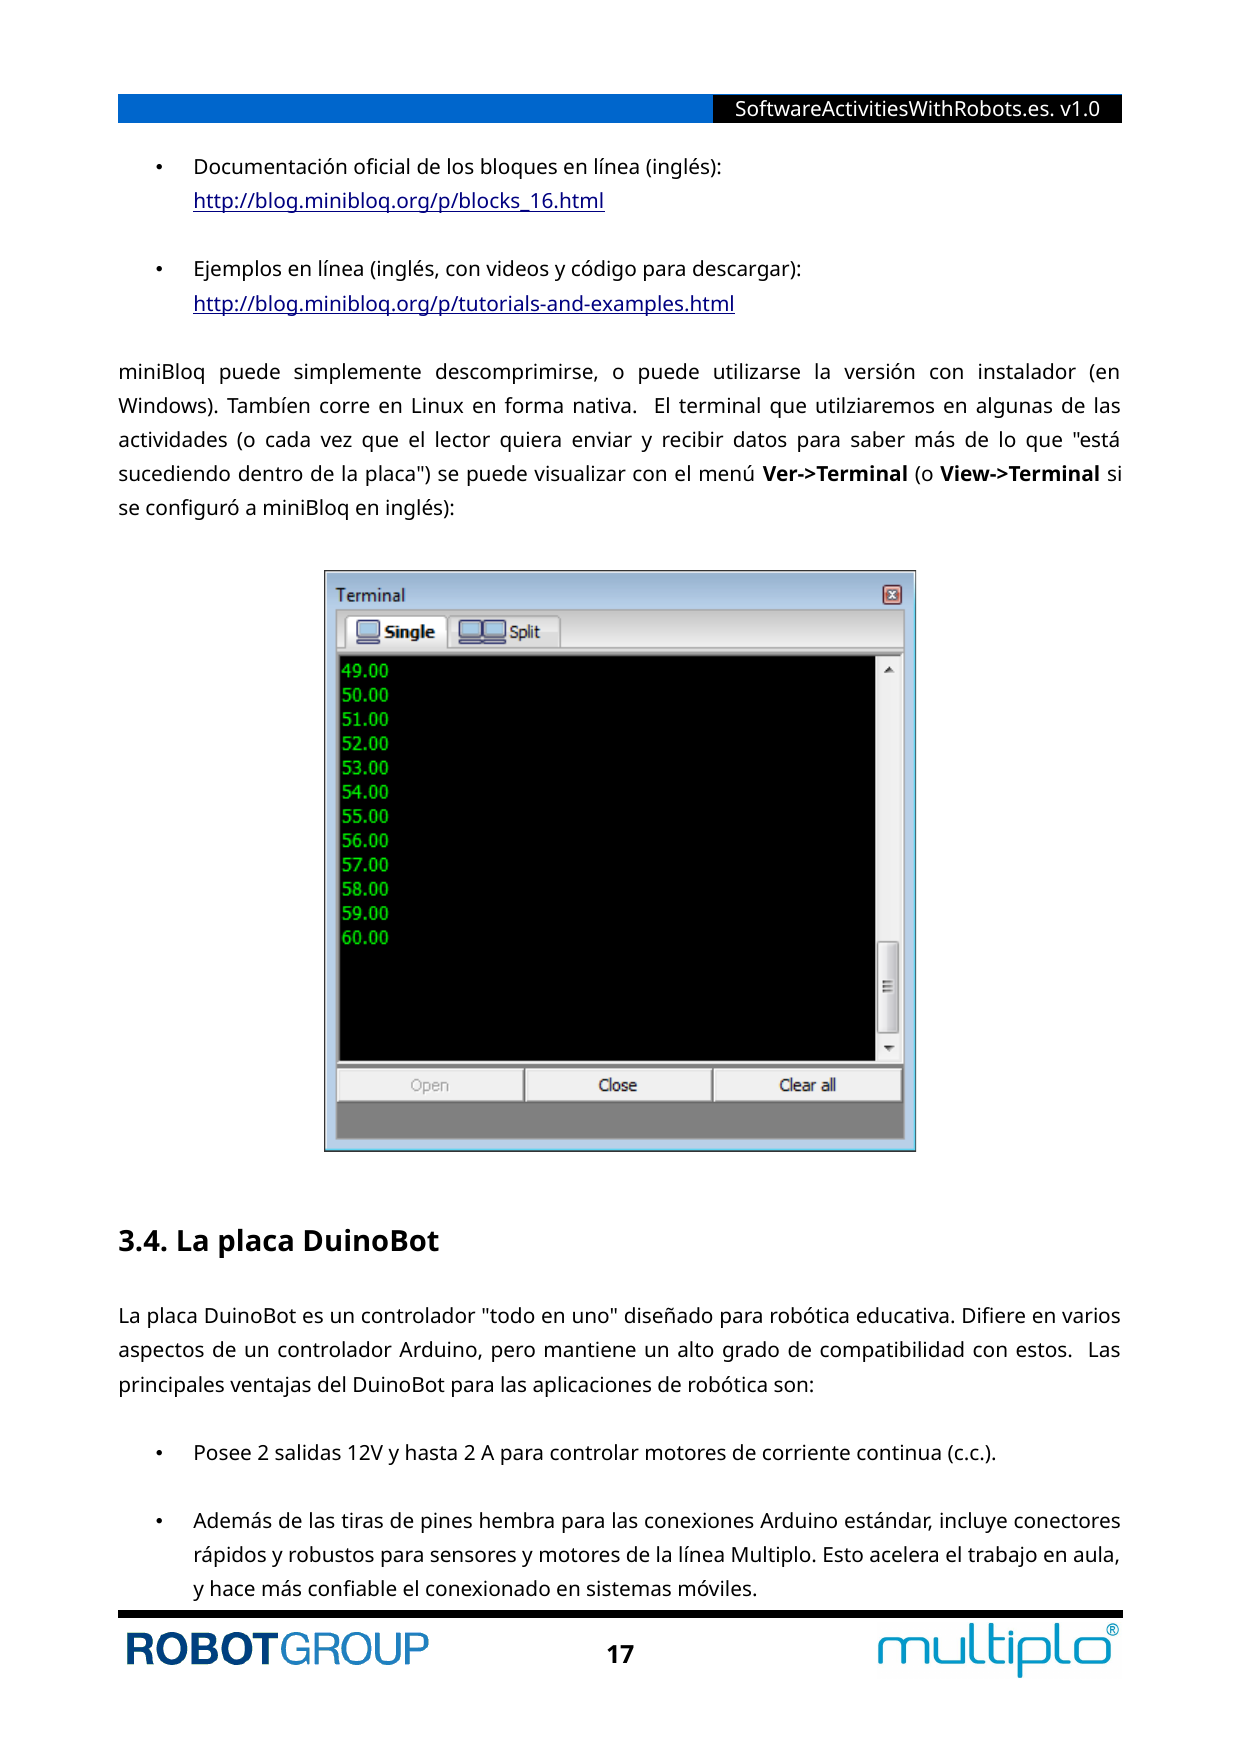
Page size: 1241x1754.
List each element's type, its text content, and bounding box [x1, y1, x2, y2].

picture [118, 1622, 434, 1673]
text miniBloq puede simplemente descomprimirse, o puede utilizarse la versión con instalador (en Windows). Tambíen corre en Linux en forma nativa. El terminal que utilziaremos en algunas de las actividades (o cada vez que el lector quiera enviar y recibir datos para saber más de lo que "está sucediendo dentro de la placa") se puede visualizar con el menú Ver->Terminal (o View->Terminal si se configuró a miniBloq en inglés): [118, 357, 1122, 521]
list Ejemplos en línea (inglés, con videos y código para descargar): http://blog.minibloq.org/p/tutorials-and-examples.html [156, 254, 1122, 317]
picture [324, 570, 917, 1152]
list Además de las tiras de pines hembra para las conexiones Arduino estándar, incluye conectores rápidos y robustos para sensores y motores de la línea Multiplo. Esto acelera el trabajo en aula, y hace más confiable el conexionado en sistemas móviles. [156, 1506, 1122, 1602]
list Posee 2 salidas 12V y hasta 2 A para controlar motores de corriente continua (c.c.). [156, 1438, 1122, 1466]
picture [877, 1622, 1123, 1679]
text 3.4. La placa DuinoBot [118, 1220, 1122, 1259]
list Documentación oficial de los bloques en línea (inglés): http://blog.minibloq.org/p/blocks_16.html [156, 152, 1122, 215]
text La placa DuinoBot es un controlador "todo en uno" diseñado para robótica educativa. Difiere en varios aspectos de un controlador Arduino, pero mantiene un alto grado de compatibilidad con estos. Las principales ventajas del DuinoBot para las aplicaciones de robótica son: [118, 1302, 1122, 1398]
